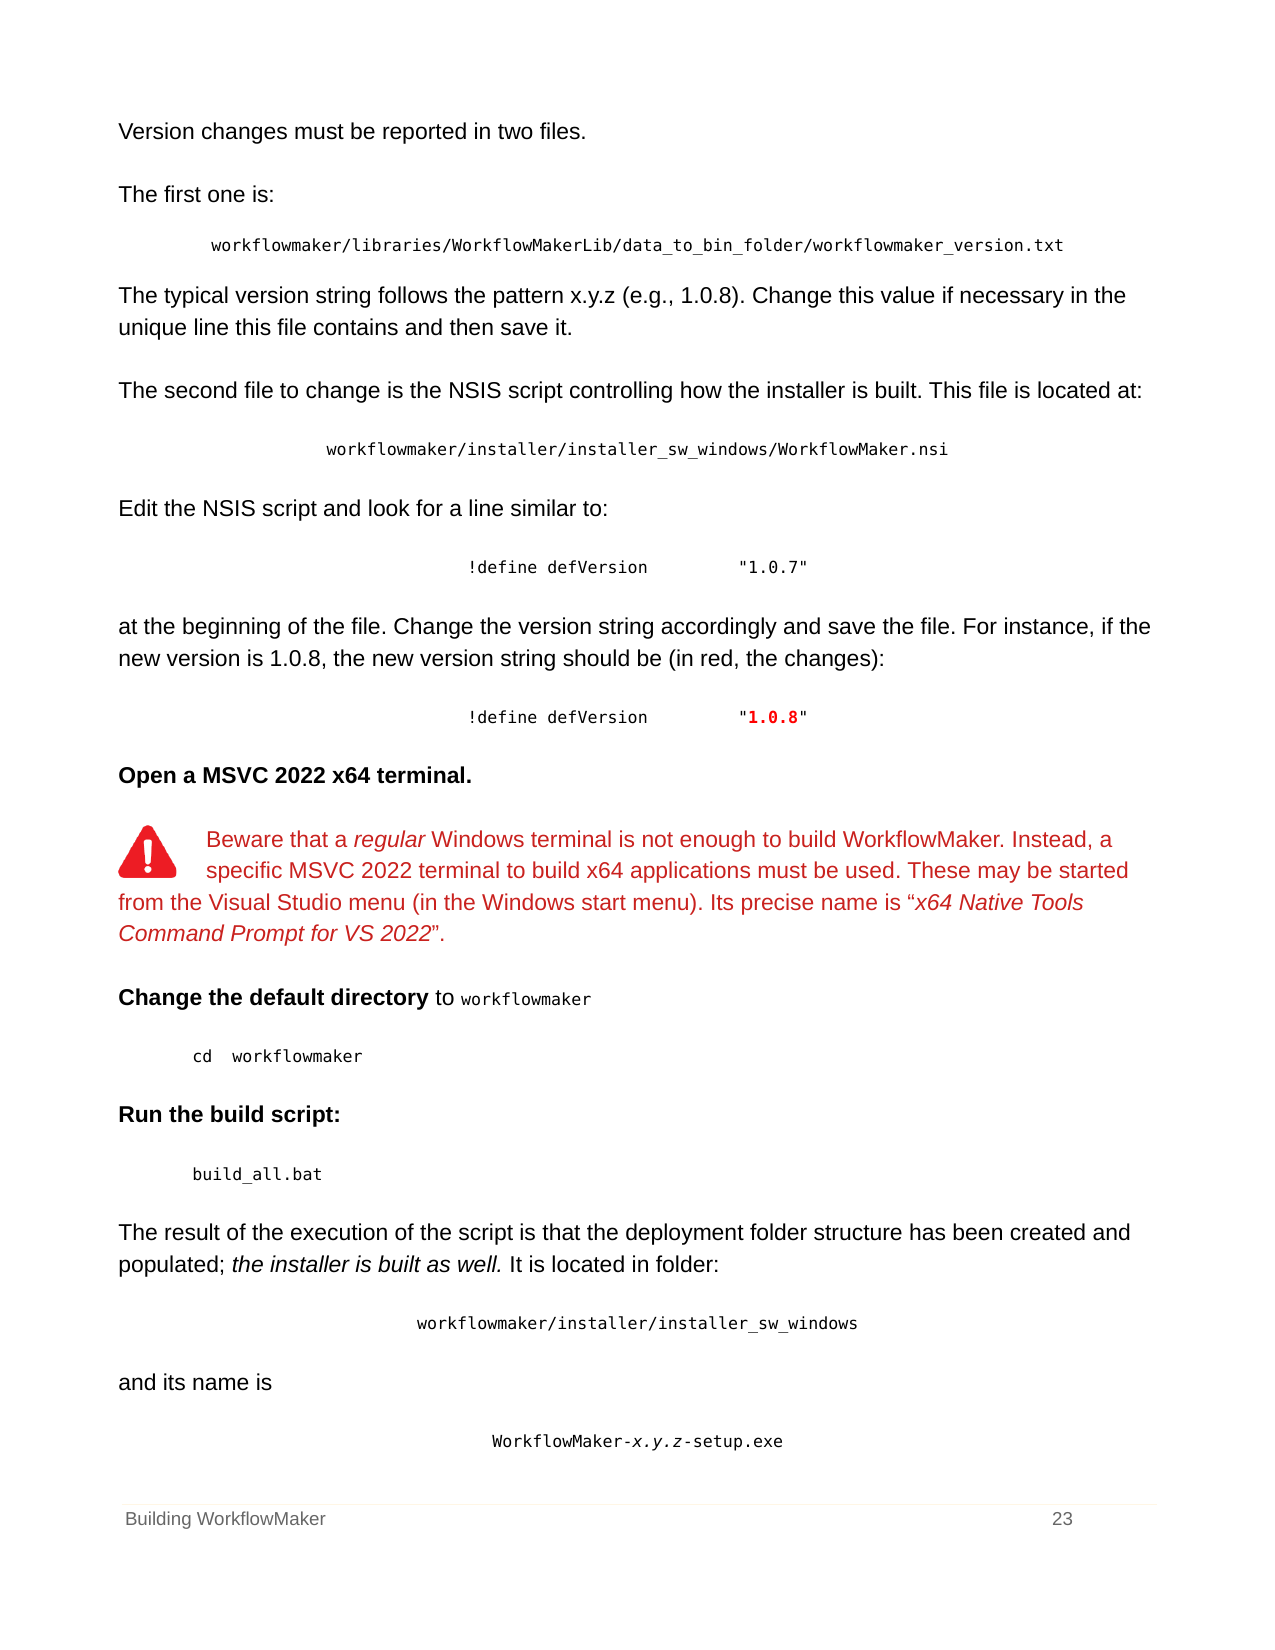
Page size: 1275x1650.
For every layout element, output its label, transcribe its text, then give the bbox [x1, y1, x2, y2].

picture [118, 825, 177, 878]
text !define defVersion "1.0.8" [118, 708, 1157, 727]
text Run the build script: [118, 1101, 1157, 1128]
text !define defVersion "1.0.7" [118, 558, 1157, 578]
text cd workflowmaker [192, 1047, 1157, 1066]
text Edit the NSIS script and look for a line similar to: [118, 495, 1157, 521]
text The result of the execution of the script is that the deployment folder structure has been created and populated; the installer is built as well. It is located in folder: [118, 1219, 1157, 1277]
text workflowmaker/libraries/WorkflowMakerLib/data_to_bin_folder/workflowmaker_version.txt [118, 236, 1157, 255]
text Change the default directory to workflowmaker [118, 983, 1157, 1010]
text WorkflowMaker-x.y.z-setup.exe [118, 1432, 1157, 1451]
text at the beginning of the file. Change the version string accordingly and save the file. For instance, if the new version is 1.0.8, the new version string should be (in red, the changes): [118, 613, 1157, 671]
text The second file to change is the NSIS script controlling how the installer is built. This file is located at: [118, 377, 1157, 403]
text The first one is: [118, 181, 1157, 208]
text The typical version string follows the pattern x.y.z (e.g., 1.0.8). Change this value if necessary in the unique line this file contains and then save it. [118, 282, 1157, 340]
text and its name is [118, 1369, 1157, 1395]
text Beware that a regular Windows terminal is not enough to build WorkflowMaker. Instead, a specific MSVC 2022 terminal to build x64 applications must be used. These may be started from the Visual Studio menu (in the Windows start menu). Its precise name is “x64 Native Tools Command Prompt for VS 2022”. [118, 826, 1157, 947]
text build_all.bat [192, 1164, 1157, 1184]
text Version changes must be reported in two files. [118, 118, 1157, 144]
text Open a MSVC 2022 x64 terminal. [118, 762, 1157, 789]
text workflowmaker/installer/installer_sw_windows [118, 1314, 1157, 1333]
text workflowmaker/installer/installer_sw_windows/WorkflowMaker.nsi [118, 440, 1157, 460]
